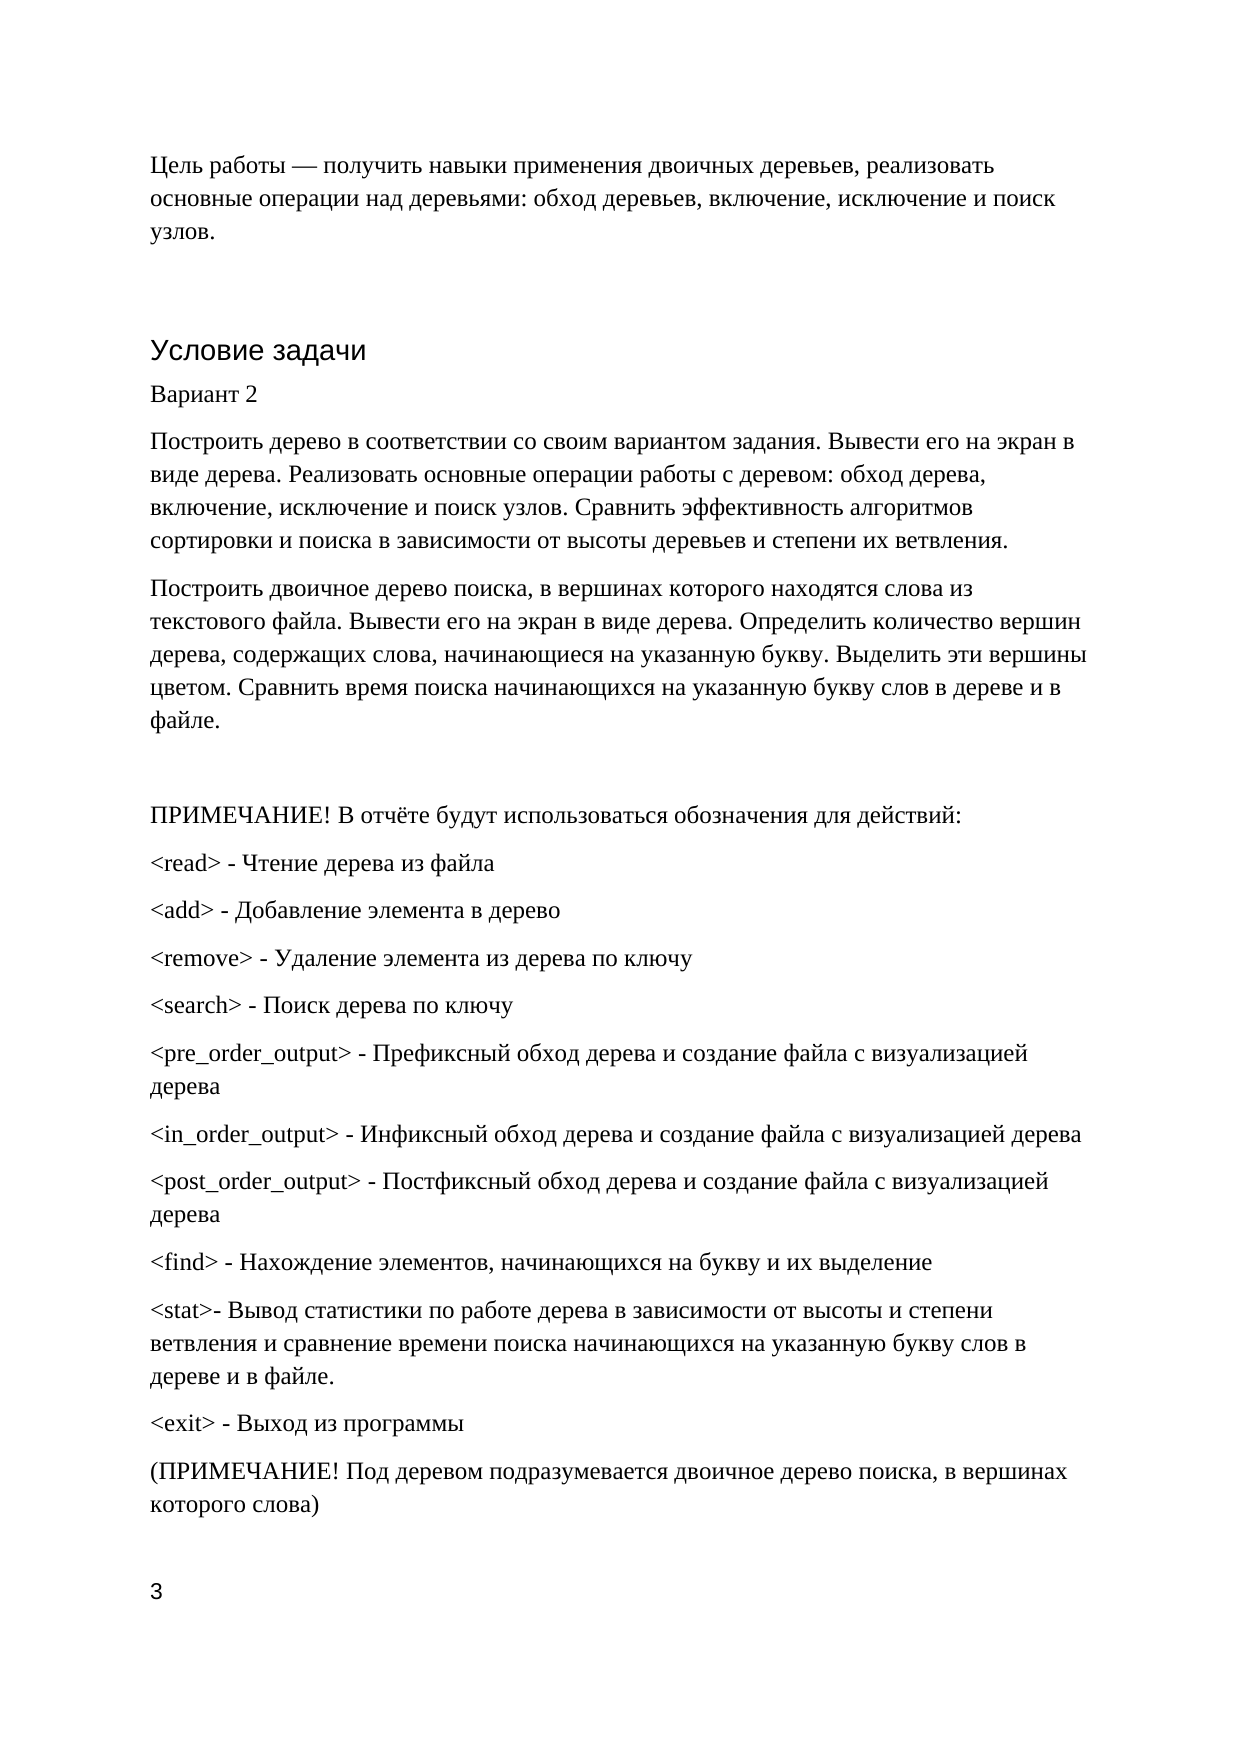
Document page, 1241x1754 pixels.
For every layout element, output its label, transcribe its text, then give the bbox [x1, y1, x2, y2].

text Построить двоичное дерево поиска, в вершинах которого находятся слова из текстового файла. Вывести его на экран в виде дерева. Определить количество вершин дерева, содержащих слова, начинающиеся на указанную букву. Выделить эти вершины цветом. Сравнить время поиска начинающихся на указанную букву слов в дереве и в файле. [150, 573, 1090, 734]
text <post_order_output> - Постфиксный обход дерева и создание файла с визуализацией дерева [150, 1166, 1090, 1228]
text Цель работы — получить навыки применения двоичных деревьев, реализовать основные операции над деревьями: обход деревьев, включение, исключение и поиск узлов. [150, 150, 1090, 245]
subtitle Условие задачи [150, 333, 1090, 366]
text ПРИМЕЧАНИЕ! В отчёте будут использоваться обозначения для действий: [150, 800, 1090, 829]
text <stat>- Вывод статистики по работе дерева в зависимости от высоты и степени ветвления и сравнение времени поиска начинающихся на указанную букву слов в дереве и в файле. [150, 1295, 1090, 1389]
text <search> - Поиск дерева по ключу [150, 991, 1090, 1019]
text Построить дерево в соответствии со своим вариантом задания. Вывести его на экран в виде дерева. Реализовать основные операции работы с деревом: обход дерева, включение, исключение и поиск узлов. Сравнить эффективность алгоритмов сортировки и поиска в зависимости от высоты деревьев и степени их ветвления. [150, 426, 1090, 554]
text <add> - Добавление элемента в дерево [150, 895, 1090, 924]
text <find> - Нахождение элементов, начинающихся на букву и их выделение [150, 1247, 1090, 1276]
text <in_order_output> - Инфиксный обход дерева и создание файла с визуализацией дерева [150, 1119, 1090, 1148]
text <exit> - Выход из программы [150, 1408, 1090, 1437]
text <read> - Чтение дерева из файла [150, 848, 1090, 877]
text <pre_order_output> - Префиксный обход дерева и создание файла с визуализацией дерева [150, 1038, 1090, 1100]
text (ПРИМЕЧАНИЕ! Под деревом подразумевается двоичное дерево поиска, в вершинах которого слова) [150, 1456, 1090, 1518]
text Вариант 2 [150, 379, 1090, 407]
text <remove> - Удаление элемента из дерева по ключу [150, 943, 1090, 972]
